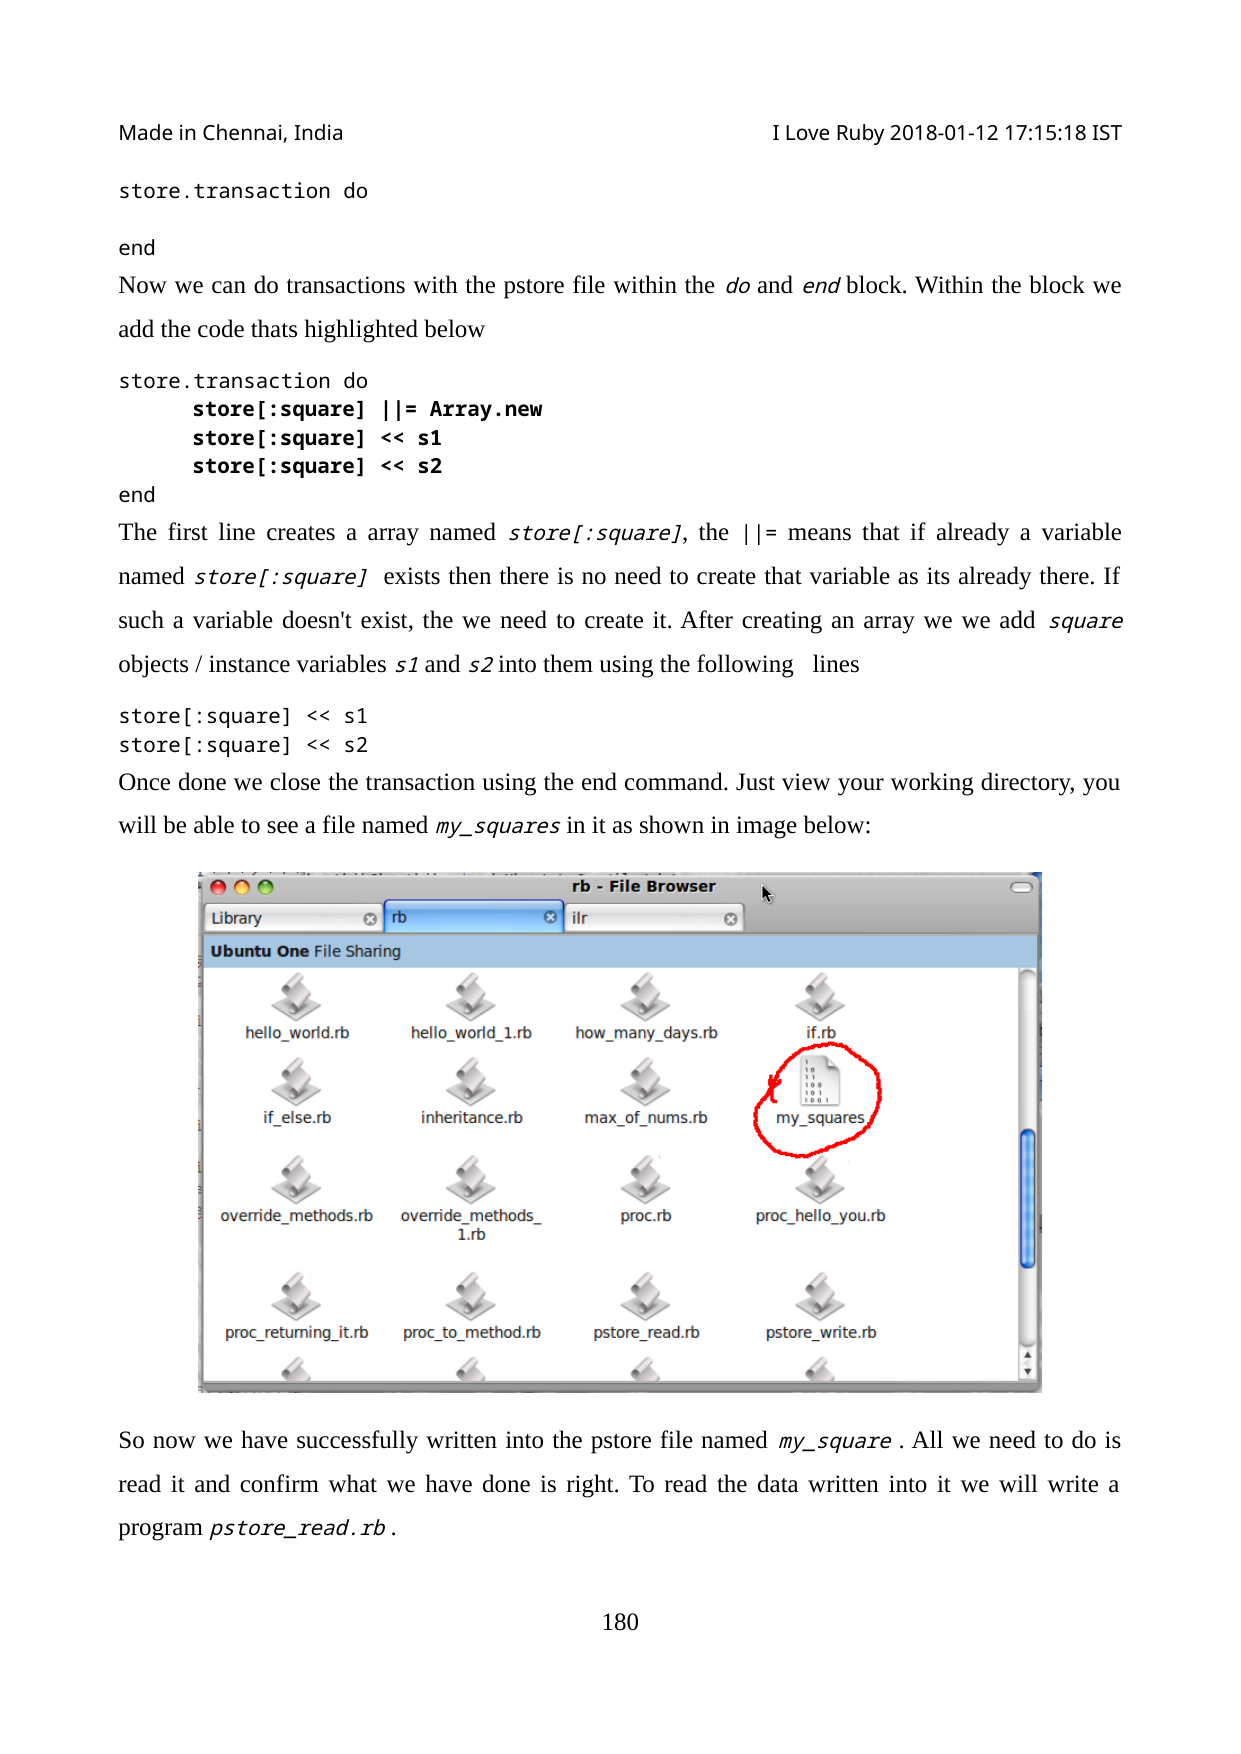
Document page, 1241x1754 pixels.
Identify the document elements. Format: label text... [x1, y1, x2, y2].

text store[:square] << s2 [118, 451, 1122, 480]
picture [198, 872, 1043, 1393]
text end [118, 480, 1122, 508]
text Now we can do transactions with the pstore file within the do and end block. Within the block we add the code thats highlighted below [118, 270, 1122, 343]
text store[:square] << s1 [118, 702, 1122, 730]
text store.transaction do [118, 366, 1122, 394]
text end [118, 233, 1122, 261]
text The first line creates a array named store[:square], the ||= means that if already a variable named store[:square] exists then there is no need to create that variable as its already there. If such a variable doesn't exist, the we need to create it. After creating an array we we add square objects / instance variables s1 and s2 into them using the following lines [118, 517, 1122, 678]
text Once done we close the transaction using the end command. Just view your working directory, you will be able to see a file named my_squares in it as shown in image below: [118, 767, 1122, 840]
text So now we have successfully written into the pstore file named my_square . All we need to do is read it and confirm what we have done is right. To read the data written into it we will write a program pstore_read.rb . [118, 1425, 1122, 1541]
text store[:square] ||= Array.new [118, 394, 1122, 423]
text store[:square] << s2 [118, 730, 1122, 758]
text store.transaction do [118, 176, 1122, 204]
text store[:square] << s1 [118, 423, 1122, 451]
